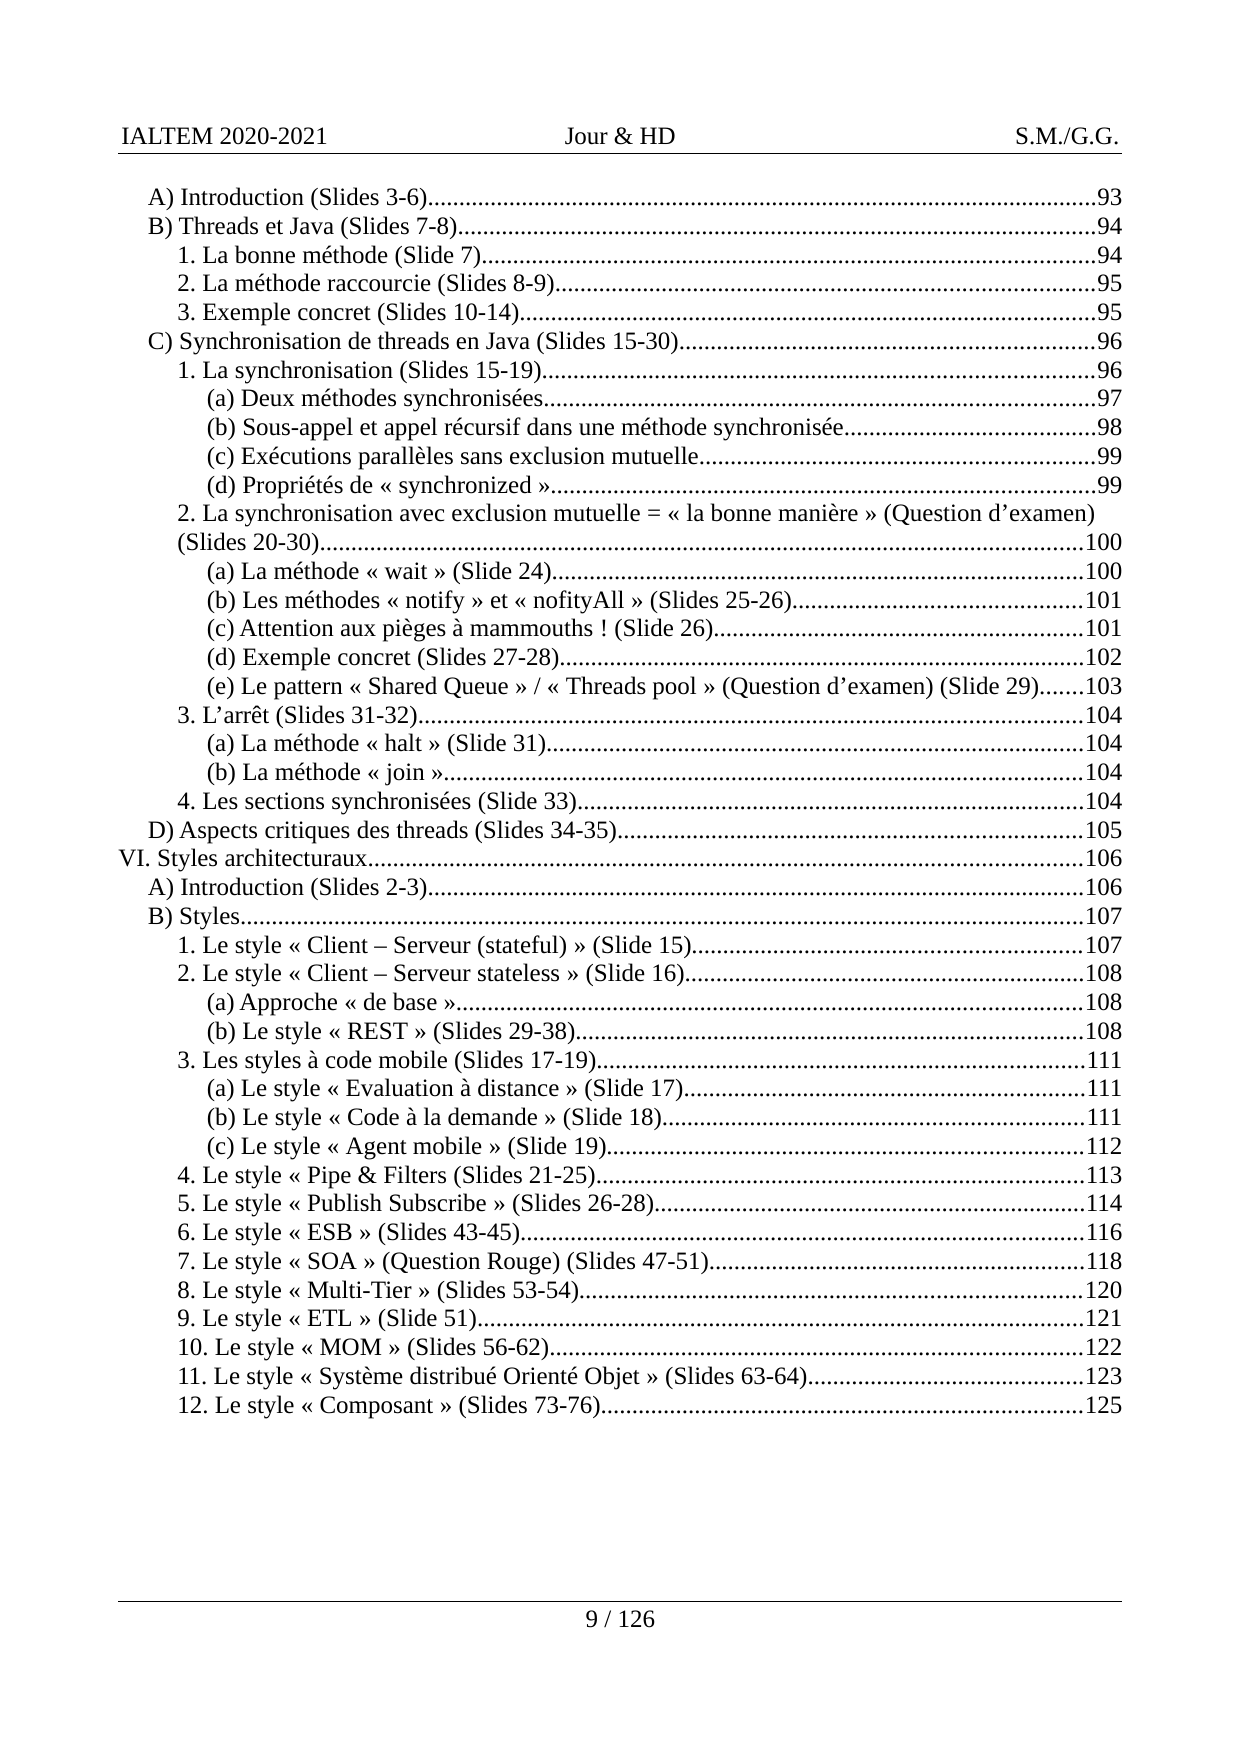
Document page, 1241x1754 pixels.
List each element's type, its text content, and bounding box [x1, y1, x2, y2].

text (a) La méthode « halt » (Slide 31) 104 [207, 728, 1122, 757]
text 6. Le style « ESB » (Slides 43-45) 116 [177, 1217, 1122, 1246]
text (a) Le style « Evaluation à distance » (Slide 17) 111 [207, 1073, 1122, 1102]
text VI. Styles architecturaux 106 [118, 843, 1122, 872]
text A) Introduction (Slides 2-3) 106 [148, 872, 1122, 901]
text 4. Le style « Pipe & Filters (Slides 21-25) 113 [177, 1160, 1122, 1188]
text (c) Attention aux pièges à mammouths ! (Slide 26) 101 [207, 613, 1122, 642]
text (a) Deux méthodes synchronisées 97 [207, 383, 1122, 412]
text B) Styles 107 [148, 901, 1122, 930]
text (a) Approche « de base » 108 [207, 987, 1122, 1016]
text (d) Exemple concret (Slides 27-28) 102 [207, 642, 1122, 671]
text D) Aspects critiques des threads (Slides 34-35) 105 [148, 815, 1122, 843]
text 3. L’arrêt (Slides 31-32) 104 [177, 700, 1122, 728]
text (c) Exécutions parallèles sans exclusion mutuelle 99 [207, 441, 1122, 470]
text (b) Les méthodes « notify » et « nofityAll » (Slides 25-26) 101 [207, 585, 1122, 613]
text 9. Le style « ETL » (Slide 51) 121 [177, 1303, 1122, 1332]
text (e) Le pattern « Shared Queue » / « Threads pool » (Question d’examen) (Slide 29) 103 [207, 671, 1122, 700]
text 5. Le style « Publish Subscribe » (Slides 26-28) 114 [177, 1188, 1122, 1217]
text 1. La bonne méthode (Slide 7) 94 [177, 240, 1122, 268]
text (b) Le style « REST » (Slides 29-38) 108 [207, 1016, 1122, 1045]
text 3. Exemple concret (Slides 10-14) 95 [177, 297, 1122, 326]
text 2. La synchronisation avec exclusion mutuelle = « la bonne manière » (Question d’examen) (Slides 20-30) 100 [177, 498, 1122, 556]
text 8. Le style « Multi-Tier » (Slides 53-54) 120 [177, 1275, 1122, 1303]
text C) Synchronisation de threads en Java (Slides 15-30) 96 [148, 326, 1122, 355]
text (a) La méthode « wait » (Slide 24) 100 [207, 556, 1122, 585]
text (c) Le style « Agent mobile » (Slide 19) 112 [207, 1131, 1122, 1160]
text 7. Le style « SOA » (Question Rouge) (Slides 47-51) 118 [177, 1246, 1122, 1275]
text 3. Les styles à code mobile (Slides 17-19) 111 [177, 1045, 1122, 1073]
text 11. Le style « Système distribué Orienté Objet » (Slides 63-64) 123 [177, 1361, 1122, 1390]
text B) Threads et Java (Slides 7-8) 94 [148, 211, 1122, 240]
text 1. La synchronisation (Slides 15-19) 96 [177, 355, 1122, 383]
text 2. La méthode raccourcie (Slides 8-9) 95 [177, 268, 1122, 297]
text (b) Le style « Code à la demande » (Slide 18) 111 [207, 1102, 1122, 1131]
text 2. Le style « Client – Serveur stateless » (Slide 16) 108 [177, 958, 1122, 987]
text A) Introduction (Slides 3-6) 93 [148, 182, 1122, 211]
text (b) La méthode « join » 104 [207, 757, 1122, 786]
text 4. Les sections synchronisées (Slide 33) 104 [177, 786, 1122, 815]
text 12. Le style « Composant » (Slides 73-76) 125 [177, 1390, 1122, 1418]
text 10. Le style « MOM » (Slides 56-62) 122 [177, 1332, 1122, 1361]
text (d) Propriétés de « synchronized » 99 [207, 470, 1122, 498]
text (b) Sous-appel et appel récursif dans une méthode synchronisée 98 [207, 412, 1122, 441]
text 1. Le style « Client – Serveur (stateful) » (Slide 15) 107 [177, 930, 1122, 958]
